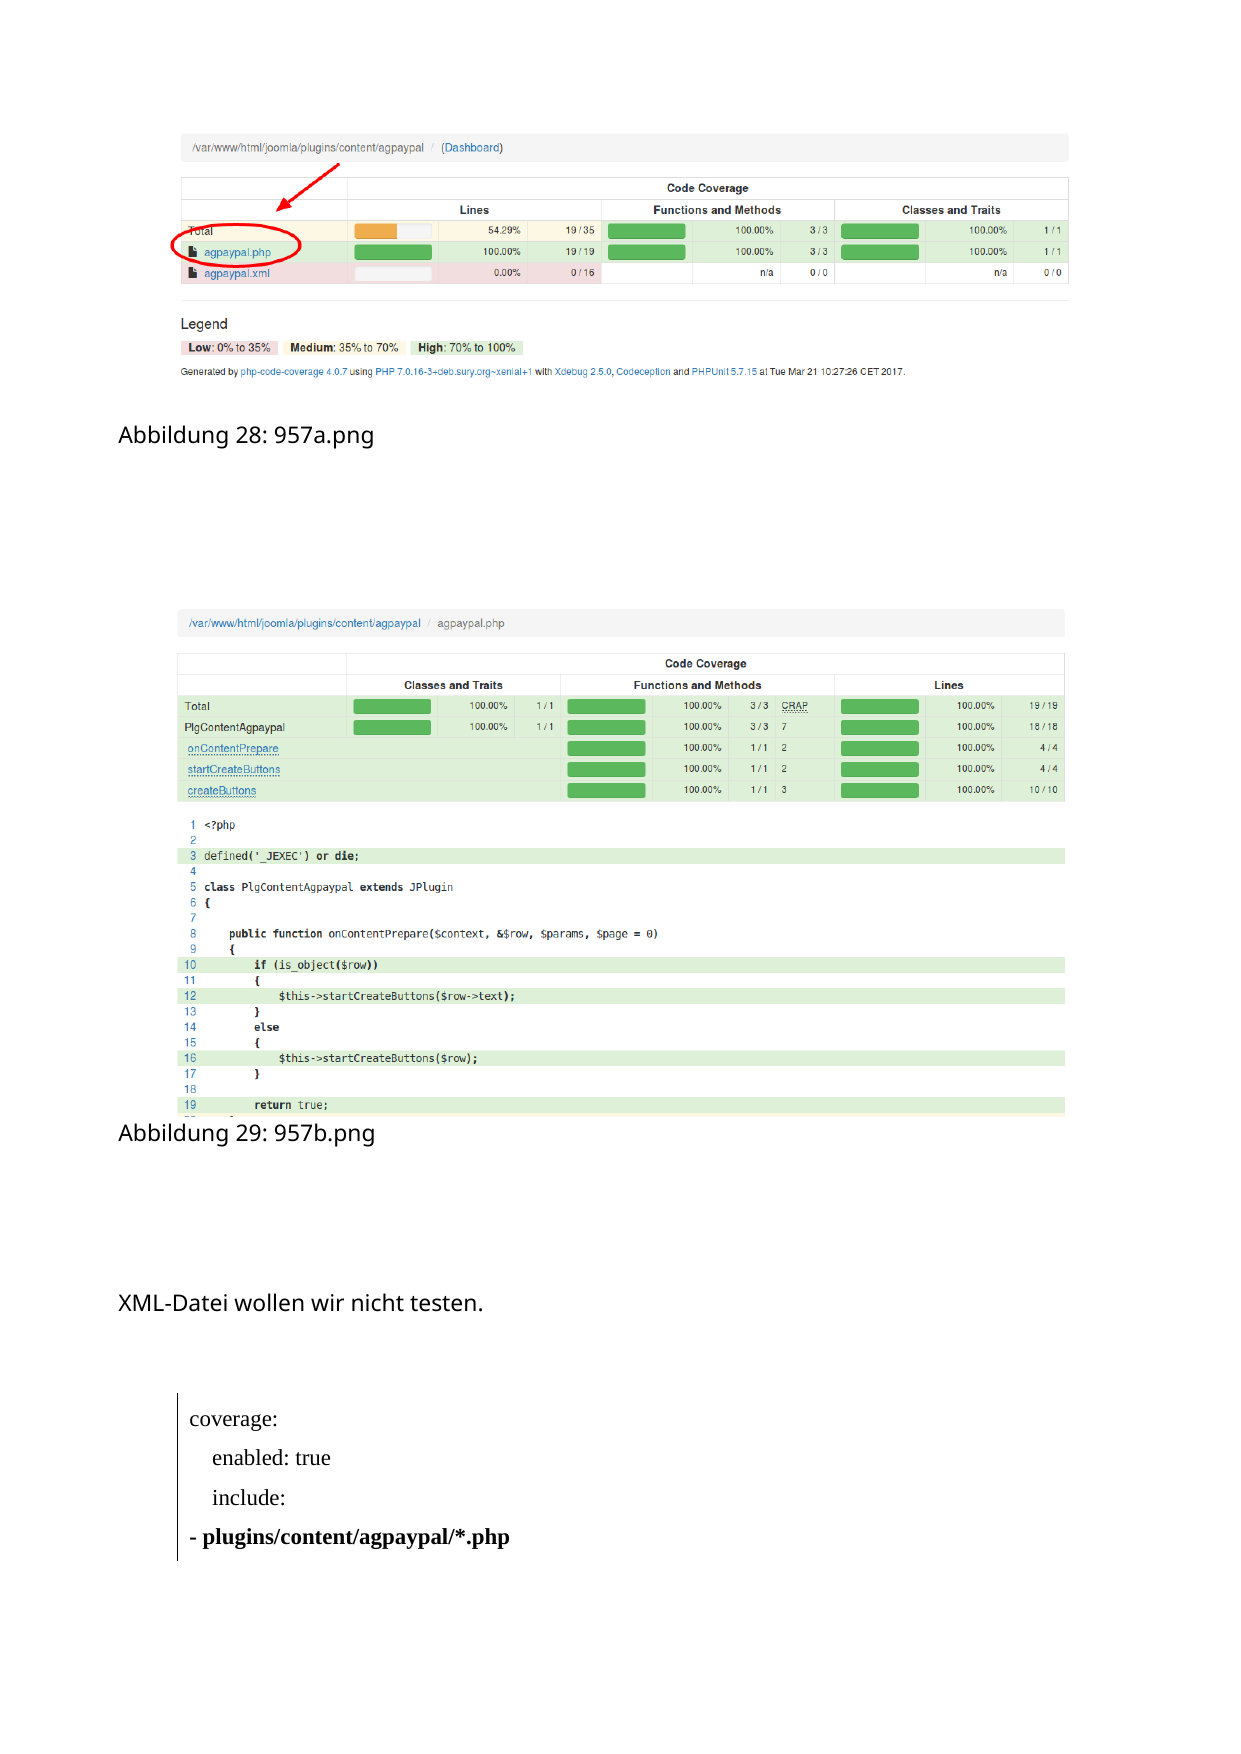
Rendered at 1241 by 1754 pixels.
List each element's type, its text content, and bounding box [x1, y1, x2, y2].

text Abbildung 29: 957b.png [118, 1117, 1122, 1148]
picture [118, 601, 1123, 1117]
text XML-Datei wollen wir nicht testen. [118, 1287, 1122, 1318]
text coverage: enabled: true include: - plugins/content/agpaypal/*.php [178, 1393, 1122, 1561]
text Abbildung 28: 957a.png [118, 420, 1122, 451]
picture [118, 130, 1123, 420]
